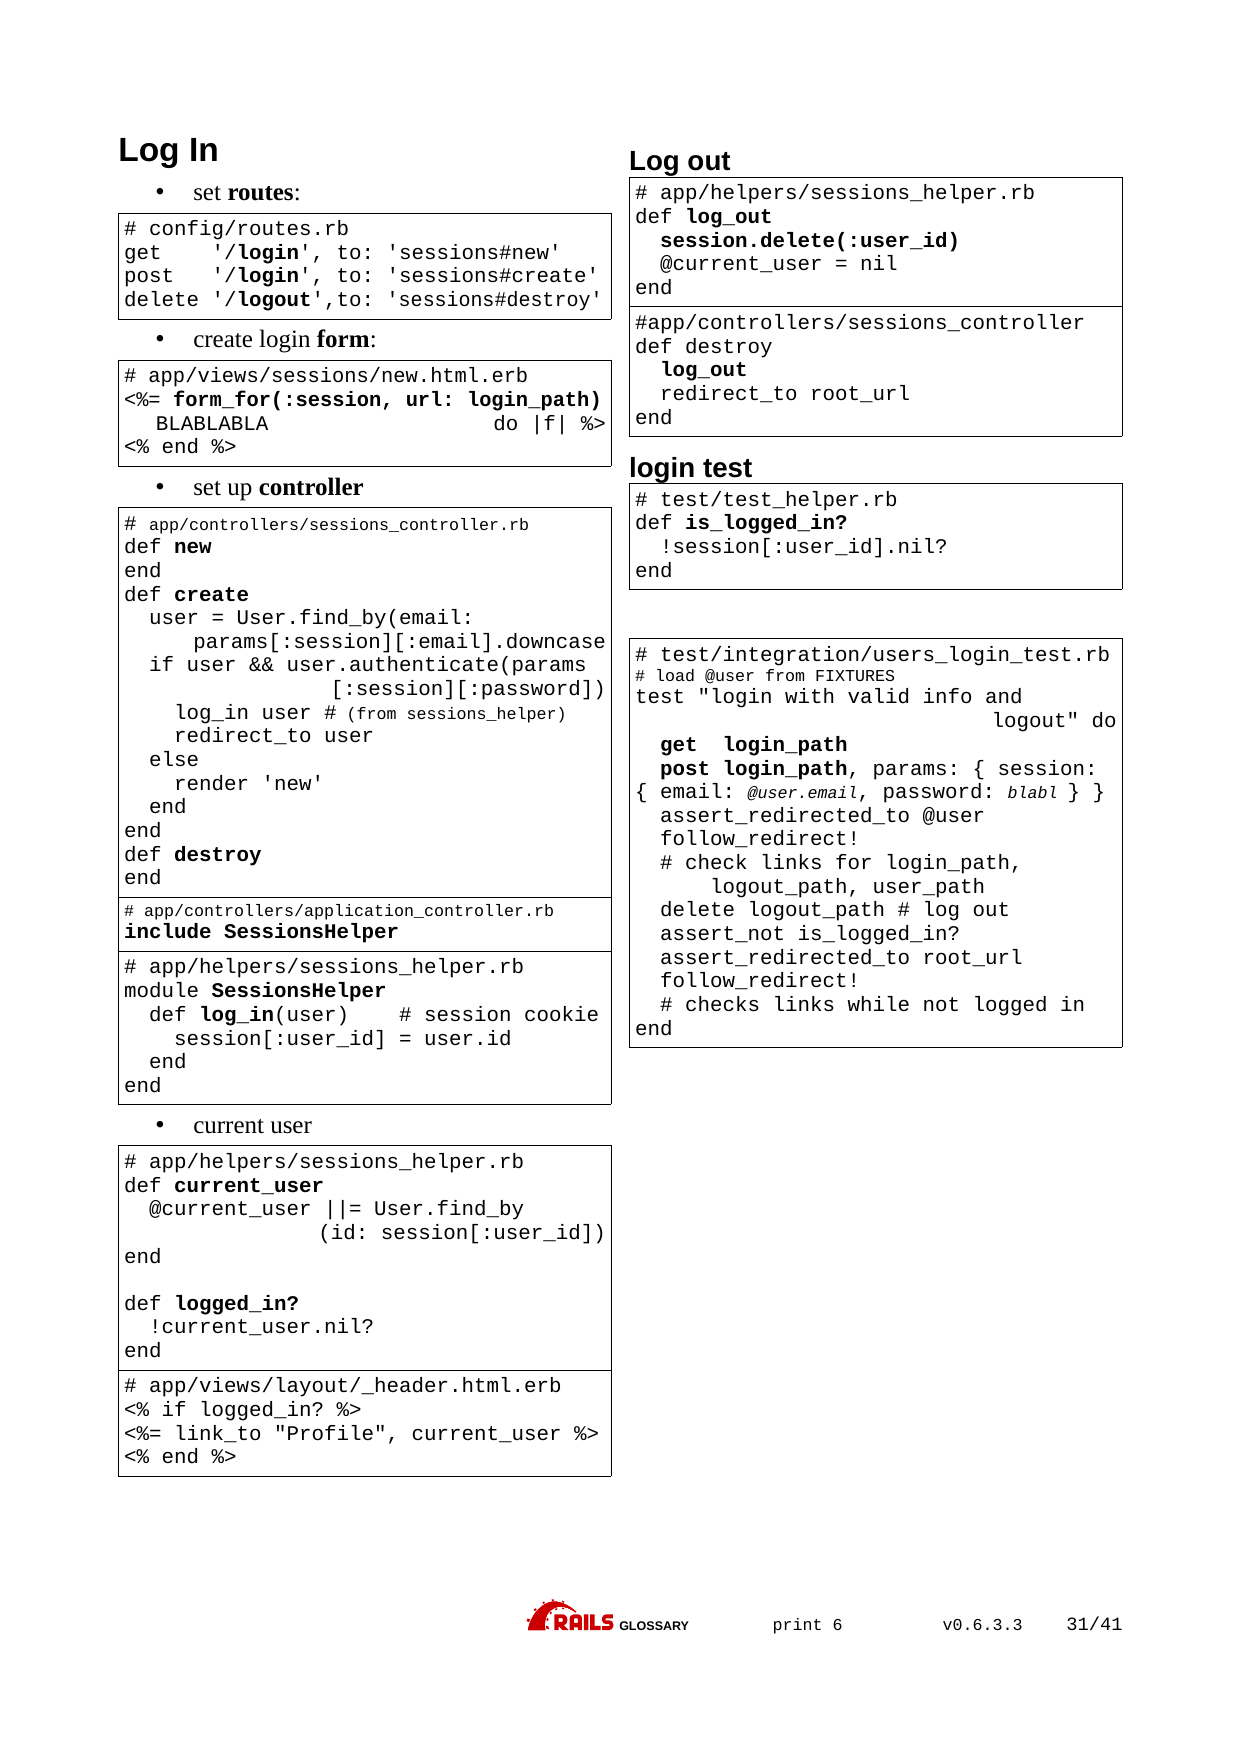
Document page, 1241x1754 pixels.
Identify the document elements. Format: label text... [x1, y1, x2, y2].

list current user [156, 1110, 611, 1139]
subtitle Log In [118, 130, 611, 168]
table_header # app/helpers/sessions_helper.rb def current_user @current_user ||= User.find_by (id: session[:user_id]) end def logged_in? !current_user.nil? end [119, 1146, 611, 1369]
table_header # app/views/sessions/new.html.erb <%= form_for(:session, url: login_path) BLABLABLA do |f| %> <% end %> [119, 361, 611, 466]
table_header # config/routes.rb get '/login', to: 'sessions#new' post '/login', to: 'sessions#create' delete '/logout',to: 'sessions#destroy' [119, 214, 611, 318]
table_header # app/helpers/sessions_helper.rb def log_out session.delete(:user_id) @current_user = nil end [630, 178, 1122, 306]
table_header # test/test_helper.rb def is_logged_in? !session[:user_id].nil? end [630, 484, 1122, 589]
list create login form: [156, 324, 611, 353]
table_cell # app/controllers/application_controller.rb include SessionsHelper [119, 898, 611, 951]
list set routes: [156, 177, 611, 206]
table_cell #app/controllers/sessions_controller def destroy log_out redirect_to root_url end [630, 307, 1122, 436]
table_header # test/integration/users_login_test.rb # load @user from FIXTURES test "login with valid info and logout" do get login_path post login_path, params: { session: { email: @user.email, password: blabl } } assert_redirected_to @user follow_redirect! # check links for login_path, logout_path, user_path delete logout_path # log out assert_not is_logged_in? assert_redirected_to root_url follow_redirect! # checks links while not logged in end [630, 639, 1122, 1047]
list set up controller [156, 472, 611, 501]
table_cell # app/views/layout/_header.html.erb <% if logged_in? %> <%= link_to "Profile", current_user %> <% end %> [119, 1371, 611, 1476]
table_cell # app/helpers/sessions_helper.rb module SessionsHelper def log_in(user) # session cookie session[:user_id] = user.id end end [119, 952, 611, 1104]
table_header # app/controllers/sessions_controller.rb def new end def create user = User.find_by(email: params[:session][:email].downcase if user && user.authenticate(params [:session][:password]) log_in user # (from sessions_helper) redirect_to user else render 'new' end end def destroy end [119, 508, 611, 897]
subtitle login test [629, 451, 1122, 483]
subtitle Log out [629, 145, 1122, 177]
